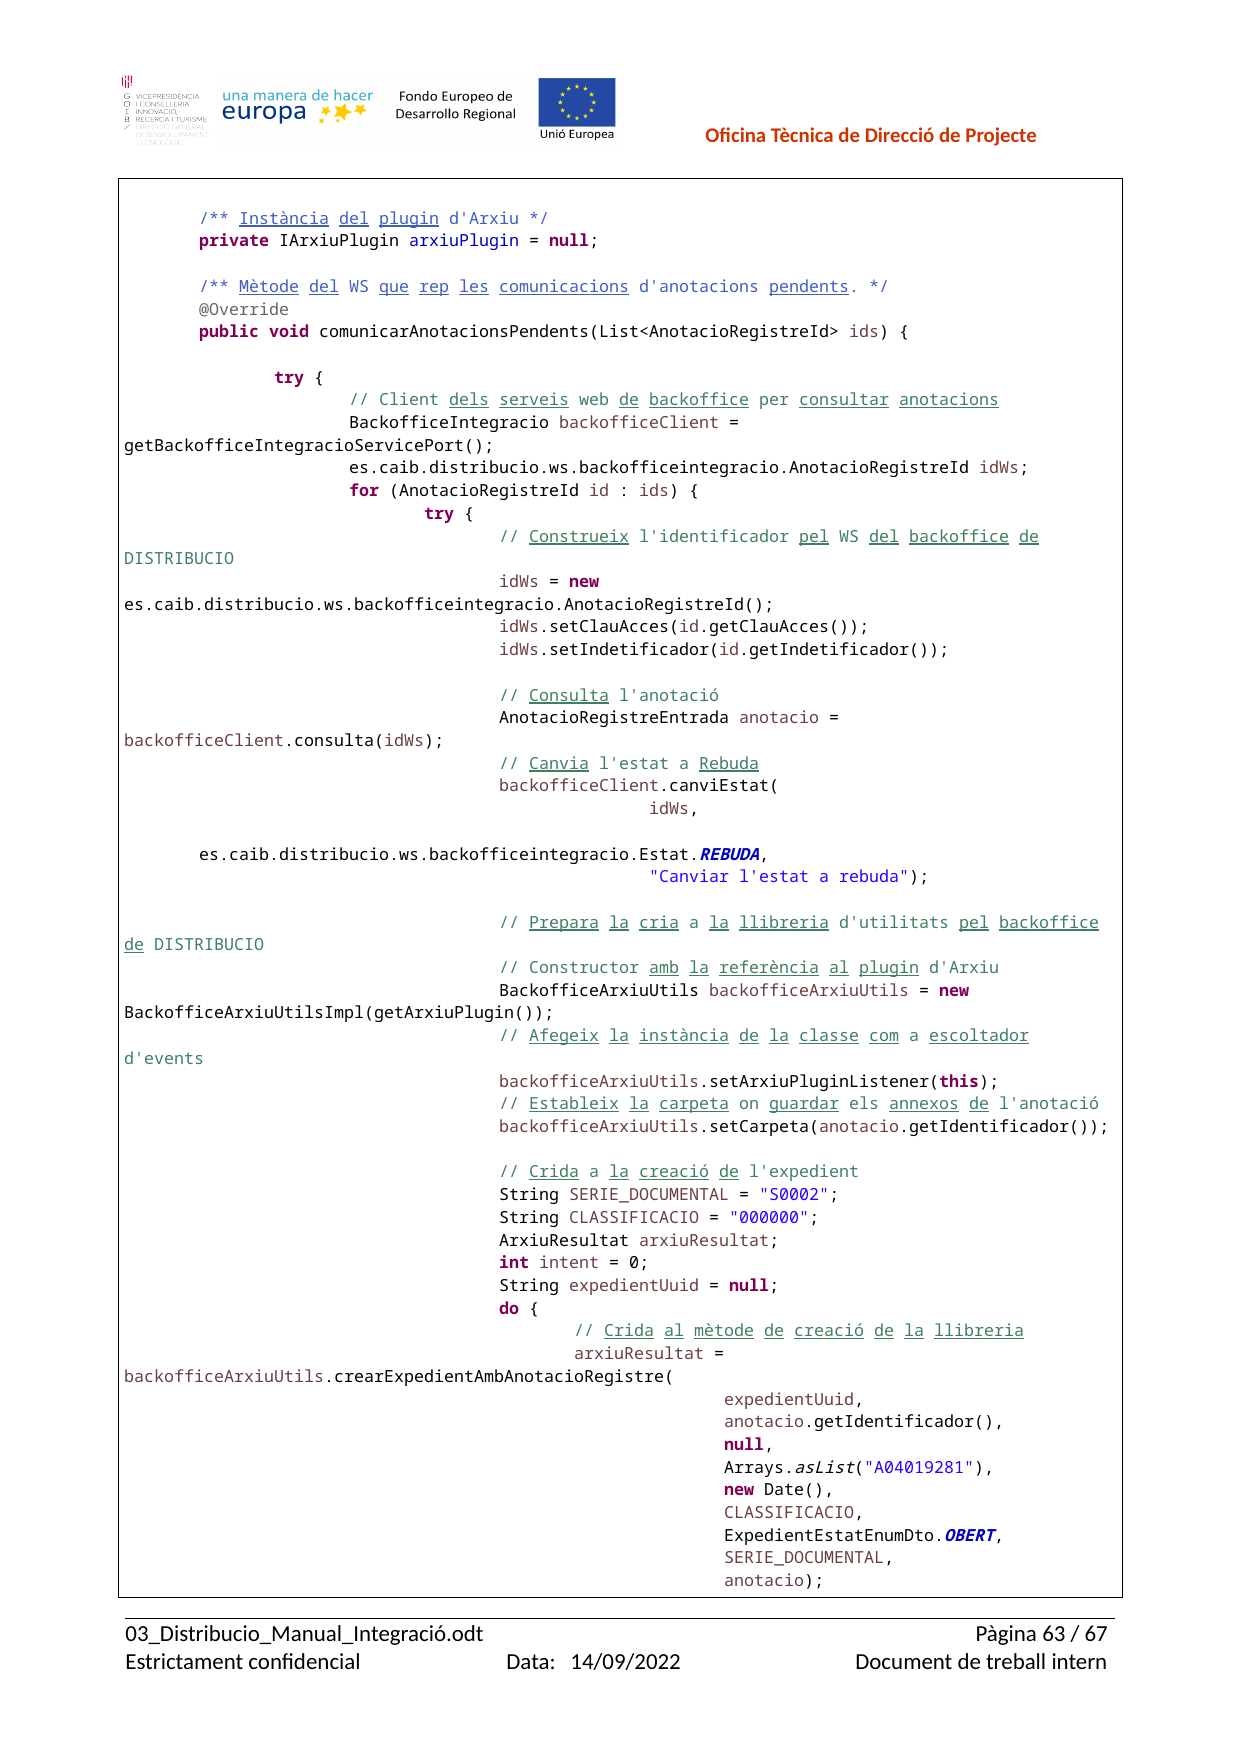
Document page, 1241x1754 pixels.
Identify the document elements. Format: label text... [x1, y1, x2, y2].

picture [118, 73, 213, 147]
picture [219, 73, 621, 147]
table_header /** Instància del plugin d'Arxiu */ private IArxiuPlugin arxiuPlugin = null; /** Mètode del WS que rep les comunicacions d'anotacions pendents. */ @Override public void comunicarAnotacionsPendents(List<AnotacioRegistreId> ids) { try { // Client dels serveis web de backoffice per consultar anotacions BackofficeIntegracio backofficeClient = getBackofficeIntegracioServicePort(); es.caib.distribucio.ws.backofficeintegracio.AnotacioRegistreId idWs; for (AnotacioRegistreId id : ids) { try { // Construeix l'identificador pel WS del backoffice de DISTRIBUCIO idWs = new es.caib.distribucio.ws.backofficeintegracio.AnotacioRegistreId(); idWs.setClauAcces(id.getClauAcces()); idWs.setIndetificador(id.getIndetificador()); // Consulta l'anotació AnotacioRegistreEntrada anotacio = backofficeClient.consulta(idWs); // Canvia l'estat a Rebuda backofficeClient.canviEstat( idWs, es.caib.distribucio.ws.backofficeintegracio.Estat.REBUDA, "Canviar l'estat a rebuda"); // Prepara la cria a la llibreria d'utilitats pel backoffice de DISTRIBUCIO // Constructor amb la referència al plugin d'Arxiu BackofficeArxiuUtils backofficeArxiuUtils = new BackofficeArxiuUtilsImpl(getArxiuPlugin()); // Afegeix la instància de la classe com a escoltador d'events backofficeArxiuUtils.setArxiuPluginListener(this); // Estableix la carpeta on guardar els annexos de l'anotació backofficeArxiuUtils.setCarpeta(anotacio.getIdentificador()); // Crida a la creació de l'expedient String SERIE_DOCUMENTAL = "S0002"; String CLASSIFICACIO = "000000"; ArxiuResultat arxiuResultat; int intent = 0; String expedientUuid = null; do { // Crida al mètode de creació de la llibreria arxiuResultat = backofficeArxiuUtils.crearExpedientAmbAnotacioRegistre( expedientUuid, anotacio.getIdentificador(), null, Arrays.asList("A04019281"), new Date(), CLASSIFICACIO, ExpedientEstatEnumDto.OBERT, SERIE_DOCUMENTAL, anotacio); [119, 179, 1122, 1597]
